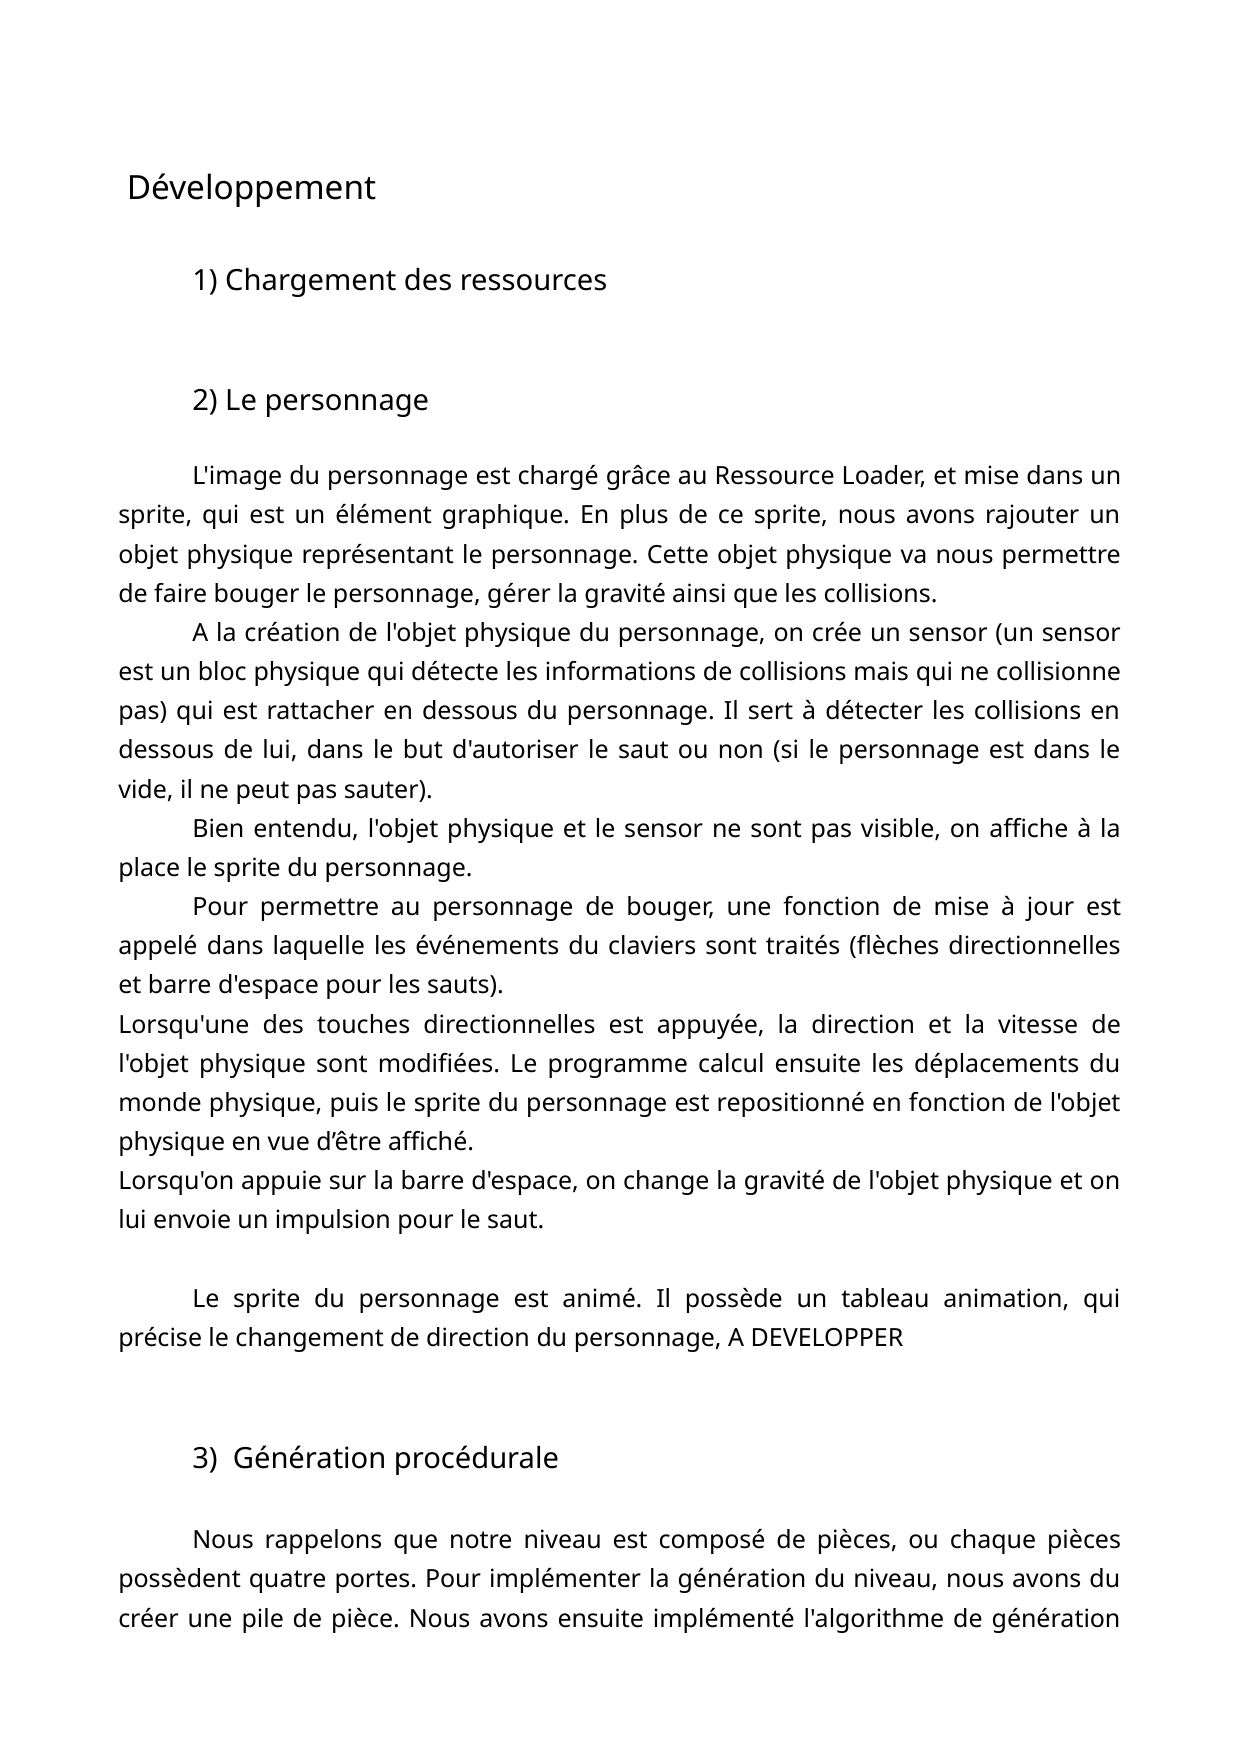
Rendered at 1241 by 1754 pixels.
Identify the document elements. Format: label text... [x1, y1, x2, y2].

text Pour permettre au personnage de bouger, une fonction de mise à jour est appelé dans laquelle les événements du claviers sont traités (flèches directionnelles et barre d'espace pour les sauts). [118, 889, 1122, 1001]
text Développement [118, 163, 1122, 209]
text Le sprite du personnage est animé. Il possède un tableau animation, qui précise le changement de direction du personnage, A DEVELOPPER [118, 1281, 1122, 1354]
text Bien entendu, l'objet physique et le sensor ne sont pas visible, on affiche à la place le sprite du personnage. [118, 811, 1122, 884]
text A la création de l'objet physique du personnage, on crée un sensor (un sensor est un bloc physique qui détecte les informations de collisions mais qui ne collisionne pas) qui est rattacher en dessous du personnage. Il sert à détecter les collisions en dessous de lui, dans le but d'autoriser le saut ou non (si le personnage est dans le vide, il ne peut pas sauter). [118, 615, 1122, 805]
text Lorsqu'une des touches directionnelles est appuyée, la direction et la vitesse de l'objet physique sont modifiées. Le programme calcul ensuite les déplacements du monde physique, puis le sprite du personnage est repositionné en fonction de l'objet physique en vue d’être affiché. [118, 1006, 1122, 1158]
text 3) Génération procédurale [118, 1437, 1122, 1477]
text 1) Chargement des ressources [118, 254, 1122, 300]
text Lorsqu'on appuie sur la barre d'espace, on change la gravité de l'objet physique et on lui envoie un impulsion pour le saut. [118, 1163, 1122, 1236]
text 2) Le personnage [118, 379, 1122, 419]
text L'image du personnage est chargé grâce au Ressource Loader, et mise dans un sprite, qui est un élément graphique. En plus de ce sprite, nous avons rajouter un objet physique représentant le personnage. Cette objet physique va nous permettre de faire bouger le personnage, gérer la gravité ainsi que les collisions. [118, 458, 1122, 609]
text Nous rappelons que notre niveau est composé de pièces, ou chaque pièces possèdent quatre portes. Pour implémenter la génération du niveau, nous avons du créer une pile de pièce. Nous avons ensuite implémenté l'algorithme de génération [118, 1522, 1122, 1634]
